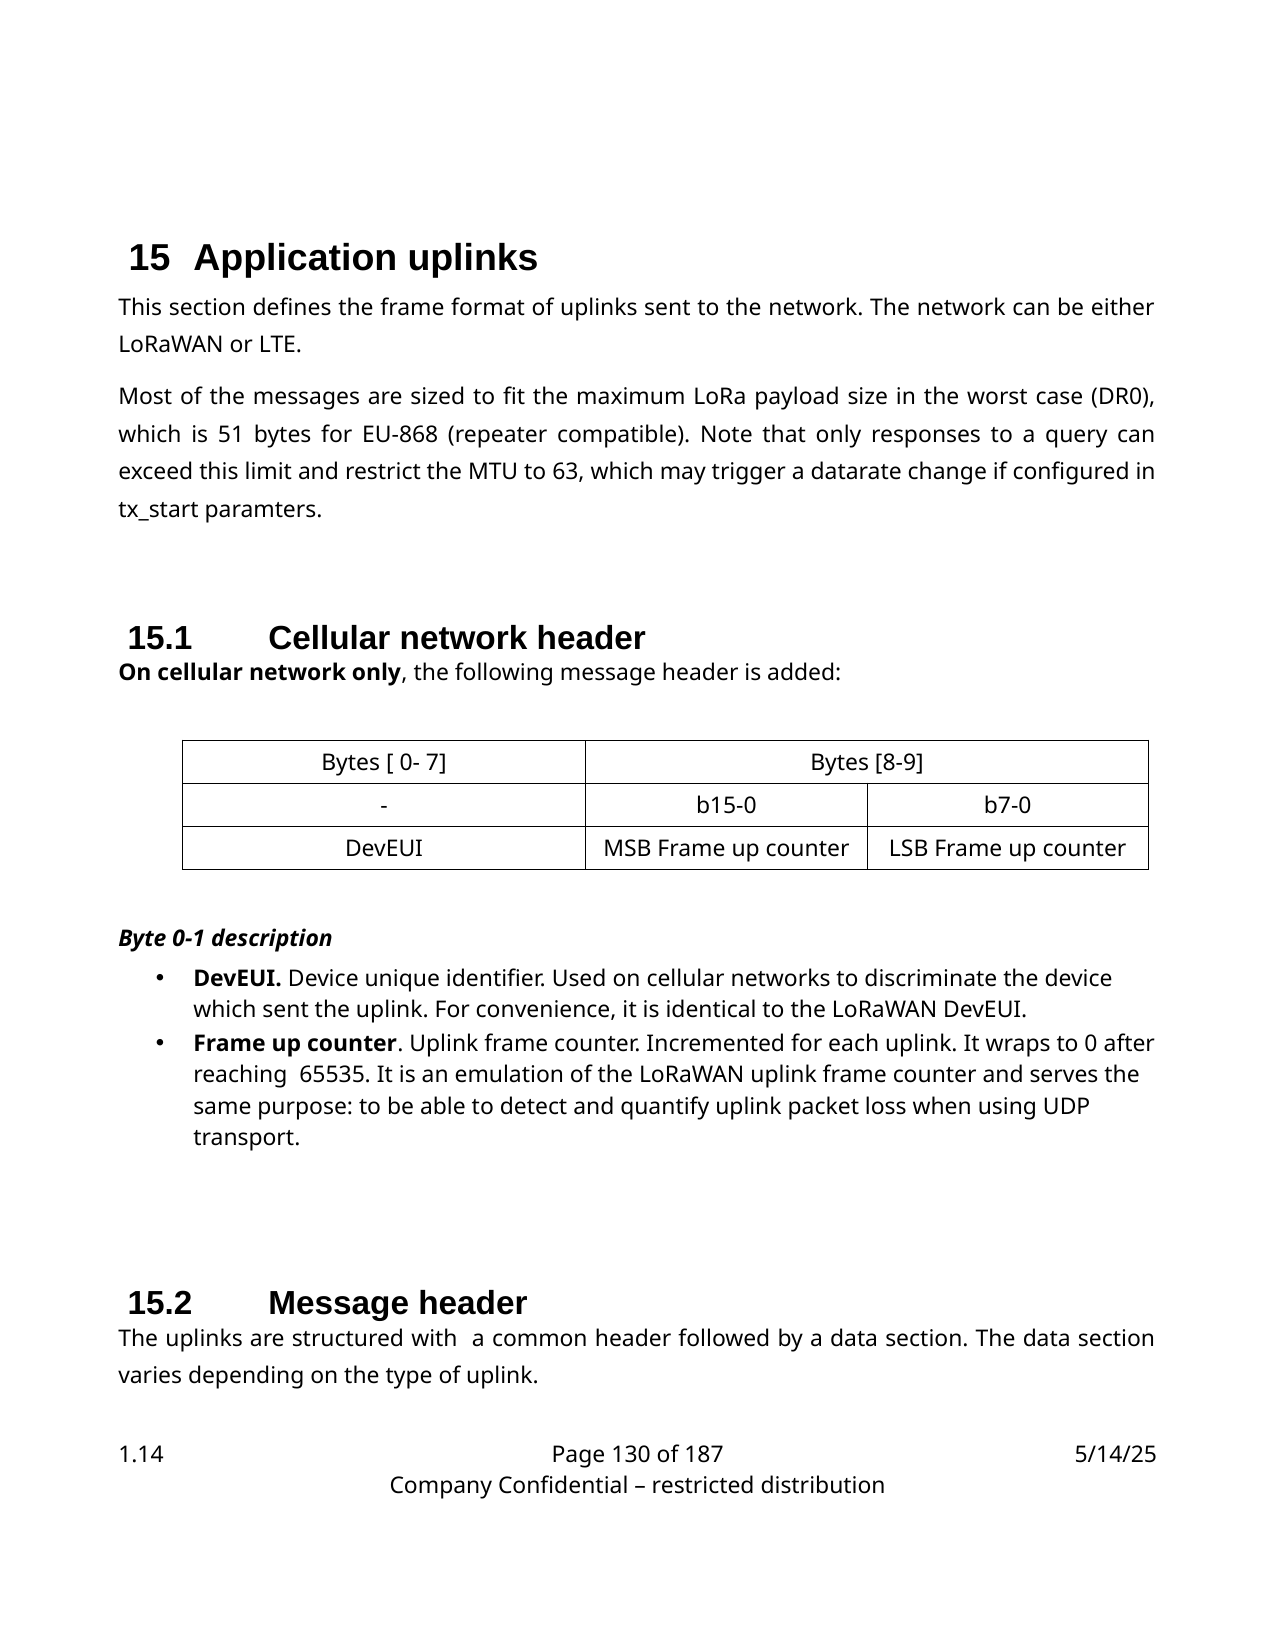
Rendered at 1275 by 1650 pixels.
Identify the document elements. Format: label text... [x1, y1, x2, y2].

table_cell MSB Frame up counter [586, 827, 867, 869]
text Byte 0-1 description [118, 922, 1157, 953]
list Frame up counter. Uplink frame counter. Incremented for each uplink. It wraps to 0 after reaching 65535. It is an emulation of the LoRaWAN uplink frame counter and serves the same purpose: to be able to detect and quantify uplink packet loss when using UDP transport. [156, 1027, 1157, 1152]
table_cell b7-0 [868, 784, 1148, 826]
table_header Bytes [ 0- 7] [183, 741, 585, 783]
table_header Bytes [8-9] [586, 741, 1148, 783]
text On cellular network only, the following message header is added: [118, 656, 1157, 687]
text The uplinks are structured with a common header followed by a data section. The data section varies depending on the type of uplink. [118, 1322, 1157, 1390]
table_cell DevEUI [183, 827, 585, 869]
table_cell LSB Frame up counter [868, 827, 1148, 869]
text This section defines the frame format of uplinks sent to the network. The network can be either LoRaWAN or LTE. [118, 291, 1157, 359]
table_cell - [183, 784, 585, 826]
subtitle Application uplinks [118, 235, 1157, 278]
list DevEUI. Device unique identifier. Used on cellular networks to discriminate the device which sent the uplink. For convenience, it is identical to the LoRaWAN DevEUI. [156, 962, 1157, 1024]
text Most of the messages are sized to fit the maximum LoRa payload size in the worst case (DR0), which is 51 bytes for EU-868 (repeater compatible). Note that only responses to a query can exceed this limit and restrict the MTU to 63, which may trigger a datarate change if configured in tx_start paramters. [118, 380, 1157, 524]
subtitle Cellular network header [118, 618, 1157, 656]
subtitle Message header [118, 1283, 1157, 1322]
table_cell b15-0 [586, 784, 867, 826]
